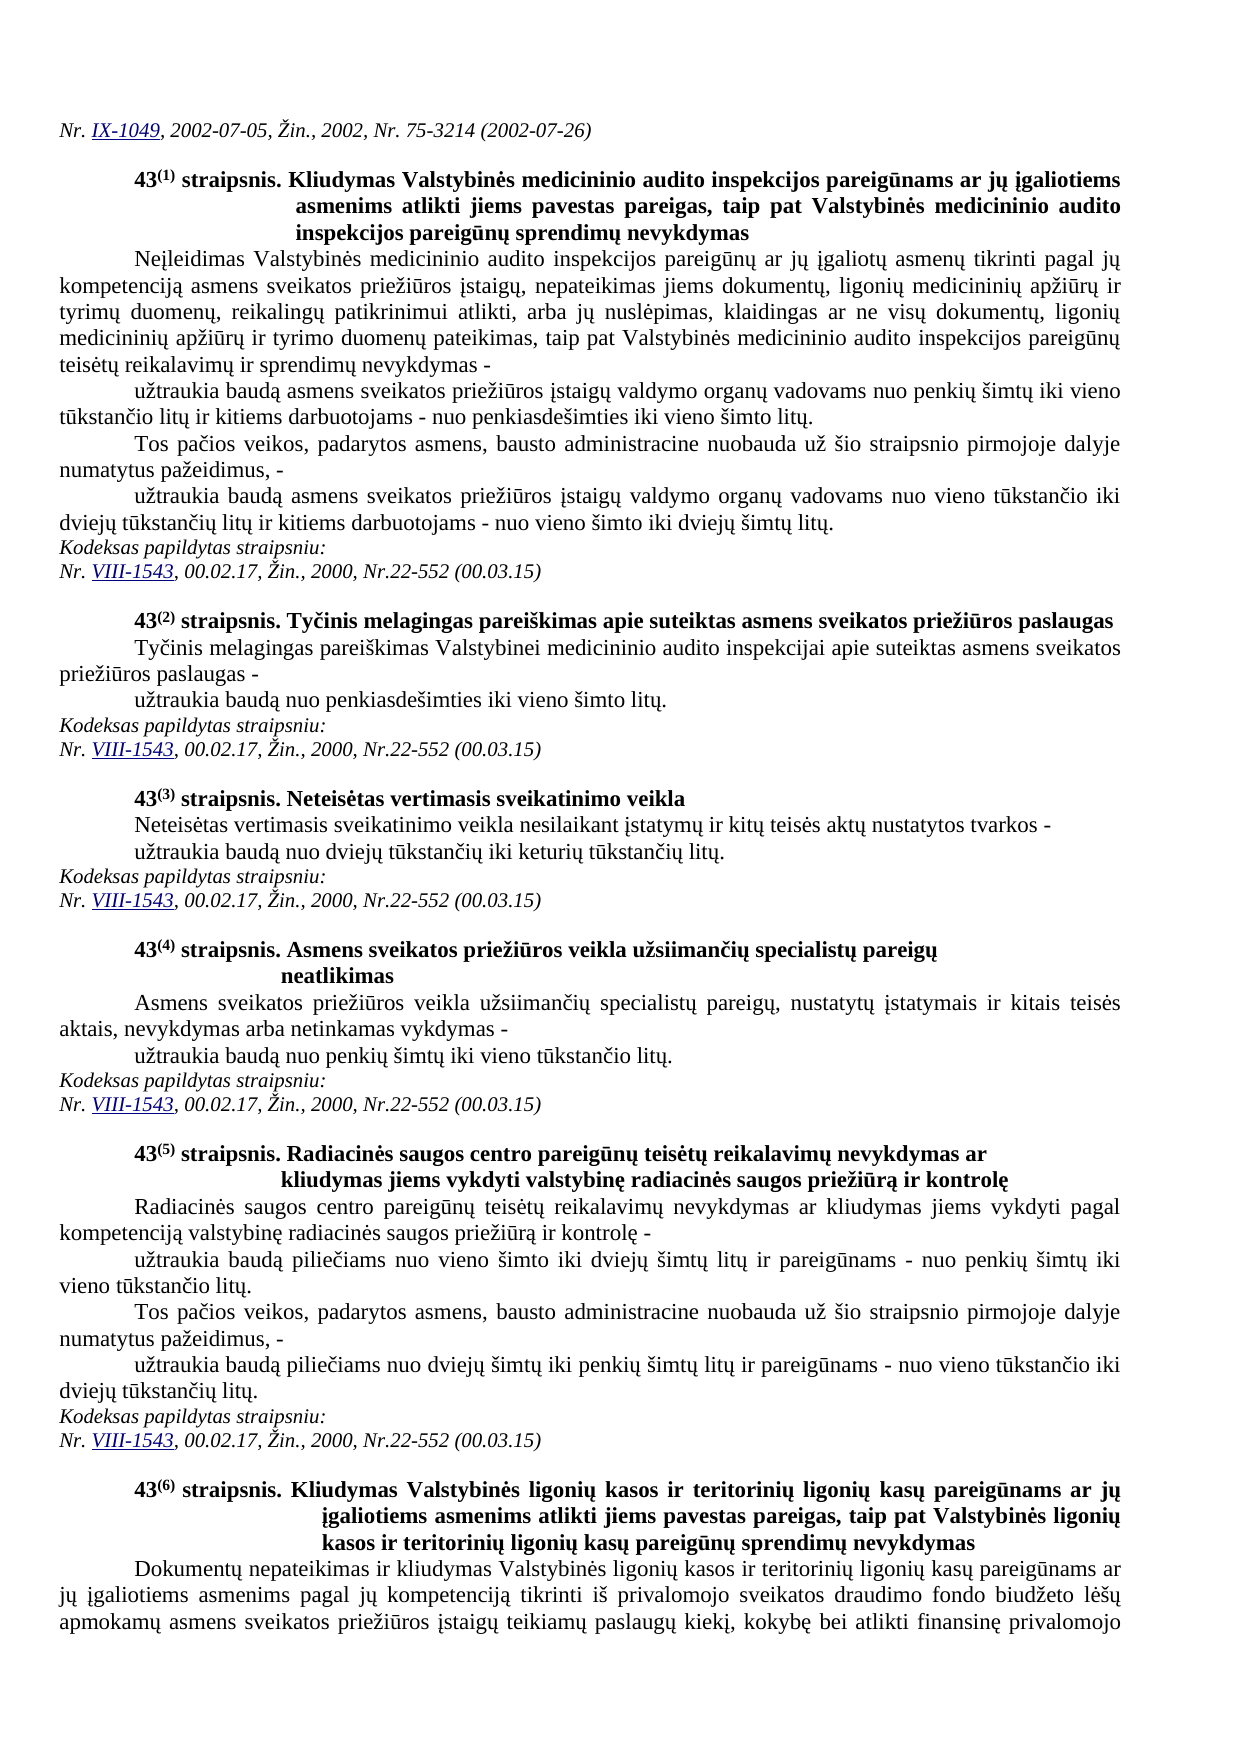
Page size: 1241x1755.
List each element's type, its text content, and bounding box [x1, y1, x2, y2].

text 43(5) straipsnis. Radiacinės saugos centro pareigūnų teisėtų reikalavimų nevykdymas ar [134, 1140, 1122, 1167]
text Asmens sveikatos priežiūros veikla užsiimančių specialistų pareigų, nustatytų įstatymais ir kitais teisės aktais, nevykdymas arba netinkamas vykdymas - [59, 989, 1122, 1042]
text Neteisėtas vertimasis sveikatinimo veikla nesilaikant įstatymų ir kitų teisės aktų nustatytos tvarkos - [59, 811, 1122, 838]
text Kodeksas papildytas straipsniu: [59, 864, 1122, 888]
text 43(4) straipsnis. Asmens sveikatos priežiūros veikla užsiimančių specialistų pareigų [134, 936, 1122, 963]
text neatlikimas [281, 963, 1122, 989]
text Kodeksas papildytas straipsniu: [59, 535, 1122, 559]
text užtraukia baudą nuo penkiasdešimties iki vieno šimto litų. [59, 686, 1122, 713]
text Tos pačios veikos, padarytos asmens, bausto administracine nuobauda už šio straipsnio pirmojoje dalyje numatytus pažeidimus, - [59, 430, 1122, 482]
text Tos pačios veikos, padarytos asmens, bausto administracine nuobauda už šio straipsnio pirmojoje dalyje numatytus pažeidimus, - [59, 1298, 1122, 1351]
text Radiacinės saugos centro pareigūnų teisėtų reikalavimų nevykdymas ar kliudymas jiems vykdyti pagal kompetenciją valstybinę radiacinės saugos priežiūrą ir kontrolę - [59, 1193, 1122, 1246]
text užtraukia baudą nuo dviejų tūkstančių iki keturių tūkstančių litų. [59, 838, 1122, 864]
text 43(1) straipsnis. Kliudymas Valstybinės medicininio audito inspekcijos pareigūnams ar jų įgaliotiems asmenims atlikti jiems pavestas pareigas, taip pat Valstybinės medicininio audito inspekcijos pareigūnų sprendimų nevykdymas [134, 166, 1122, 245]
text užtraukia baudą asmens sveikatos priežiūros įstaigų valdymo organų vadovams nuo penkių šimtų iki vieno tūkstančio litų ir kitiems darbuotojams - nuo penkiasdešimties iki vieno šimto litų. [59, 377, 1122, 430]
text užtraukia baudą piliečiams nuo dviejų šimtų iki penkių šimtų litų ir pareigūnams - nuo vieno tūkstančio iki dviejų tūkstančių litų. [59, 1351, 1122, 1404]
text Nr. IX-1049, 2002-07-05, Žin., 2002, Nr. 75-3214 (2002-07-26) [59, 118, 1122, 142]
text 43(2) straipsnis. Tyčinis melagingas pareiškimas apie suteiktas asmens sveikatos priežiūros paslaugas [134, 607, 1122, 634]
text Tyčinis melagingas pareiškimas Valstybinei medicininio audito inspekcijai apie suteiktas asmens sveikatos priežiūros paslaugas - [59, 634, 1122, 686]
text užtraukia baudą asmens sveikatos priežiūros įstaigų valdymo organų vadovams nuo vieno tūkstančio iki dviejų tūkstančių litų ir kitiems darbuotojams - nuo vieno šimto iki dviejų šimtų litų. [59, 482, 1122, 535]
text Nr. VIII-1543, 00.02.17, Žin., 2000, Nr.22-552 (00.03.15) [59, 737, 1122, 761]
text Nr. VIII-1543, 00.02.17, Žin., 2000, Nr.22-552 (00.03.15) [59, 888, 1122, 912]
text užtraukia baudą piliečiams nuo vieno šimto iki dviejų šimtų litų ir pareigūnams - nuo penkių šimtų iki vieno tūkstančio litų. [59, 1246, 1122, 1298]
text Neįleidimas Valstybinės medicininio audito inspekcijos pareigūnų ar jų įgaliotų asmenų tikrinti pagal jų kompetenciją asmens sveikatos priežiūros įstaigų, nepateikimas jiems dokumentų, ligonių medicininių apžiūrų ir tyrimų duomenų, reikalingų patikrinimui atlikti, arba jų nuslėpimas, klaidingas ar ne visų dokumentų, ligonių medicininių apžiūrų ir tyrimo duomenų pateikimas, taip pat Valstybinės medicininio audito inspekcijos pareigūnų teisėtų reikalavimų ir sprendimų nevykdymas - [59, 245, 1122, 377]
text 43(6) straipsnis. Kliudymas Valstybinės ligonių kasos ir teritorinių ligonių kasų pareigūnams ar jų įgaliotiems asmenims atlikti jiems pavestas pareigas, taip pat Valstybinės ligonių kasos ir teritorinių ligonių kasų pareigūnų sprendimų nevykdymas [134, 1476, 1122, 1555]
text Nr. VIII-1543, 00.02.17, Žin., 2000, Nr.22-552 (00.03.15) [59, 1092, 1122, 1116]
text Kodeksas papildytas straipsniu: [59, 713, 1122, 737]
text Kodeksas papildytas straipsniu: [59, 1068, 1122, 1092]
text Kodeksas papildytas straipsniu: [59, 1404, 1122, 1428]
text 43(3) straipsnis. Neteisėtas vertimasis sveikatinimo veikla [59, 785, 1122, 811]
text Nr. VIII-1543, 00.02.17, Žin., 2000, Nr.22-552 (00.03.15) [59, 1428, 1122, 1452]
text užtraukia baudą nuo penkių šimtų iki vieno tūkstančio litų. [59, 1042, 1122, 1068]
text kliudymas jiems vykdyti valstybinę radiacinės saugos priežiūrą ir kontrolę [281, 1167, 1122, 1193]
text Dokumentų nepateikimas ir kliudymas Valstybinės ligonių kasos ir teritorinių ligonių kasų pareigūnams ar jų įgaliotiems asmenims pagal jų kompetenciją tikrinti iš privalomojo sveikatos draudimo fondo biudžeto lėšų apmokamų asmens sveikatos priežiūros įstaigų teikiamų paslaugų kiekį, kokybę bei atlikti finansinę privalomojo [59, 1555, 1122, 1634]
text Nr. VIII-1543, 00.02.17, Žin., 2000, Nr.22-552 (00.03.15) [59, 559, 1122, 583]
